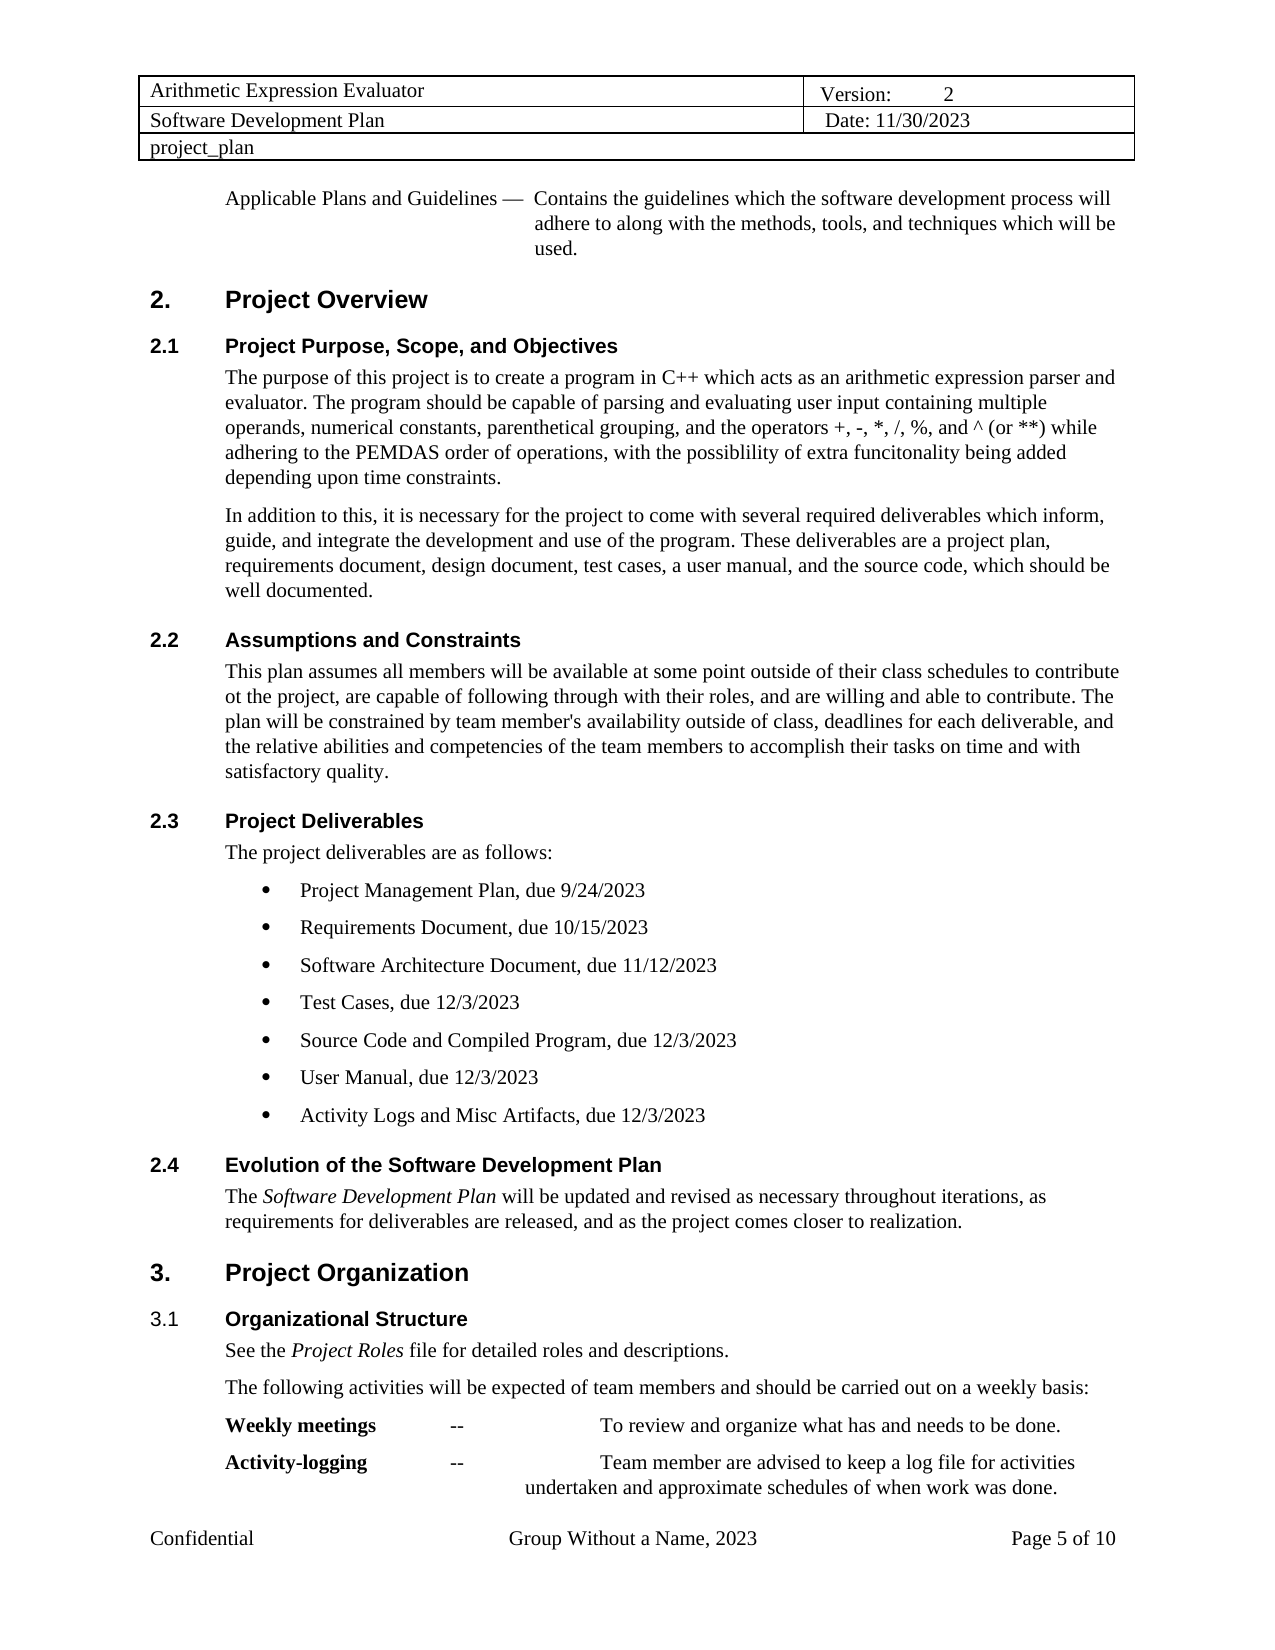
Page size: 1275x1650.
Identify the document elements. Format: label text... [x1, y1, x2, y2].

subtitle Project Purpose, Scope, and Objectives [150, 333, 1125, 358]
list Software Architecture Document, due 11/12/2023 [262, 952, 1125, 977]
subtitle Project Overview [150, 285, 1125, 314]
text In addition to this, it is necessary for the project to come with several required deliverables which inform, guide, and integrate the development and use of the program. These deliverables are a project plan, requirements document, design document, test cases, a user manual, and the source code, which should be well documented. [225, 502, 1125, 602]
text The purpose of this project is to create a program in C++ which acts as an arithmetic expression parser and evaluator. The program should be capable of parsing and evaluating user input containing multiple operands, numerical constants, parenthetical grouping, and the operators +, -, *, /, %, and ^ (or **) while adhering to the PEMDAS order of operations, with the possiblility of extra funcitonality being added depending upon time constraints. [225, 364, 1125, 489]
subtitle Project Organization [150, 1258, 1125, 1287]
text Applicable Plans and Guidelines — Contains the guidelines which the software development process will adhere to along with the methods, tools, and techniques which will be used. [225, 185, 1125, 260]
list Activity Logs and Misc Artifacts, due 12/3/2023 [262, 1102, 1125, 1127]
text This plan assumes all members will be available at some point outside of their class schedules to contribute ot the project, are capable of following through with their roles, and are willing and able to contribute. The plan will be constrained by team member's availability outside of class, deadlines for each deliverable, and the relative abilities and competencies of the team members to accomplish their tasks on time and with satisfactory quality. [225, 658, 1125, 783]
subtitle Assumptions and Constraints [150, 627, 1125, 652]
subtitle Evolution of the Software Development Plan [150, 1152, 1125, 1177]
text The Software Development Plan will be updated and revised as necessary throughout iterations, as requirements for deliverables are released, and as the project comes closer to realization. [225, 1183, 1125, 1233]
text The project deliverables are as follows: [225, 839, 1125, 864]
text Weekly meetings -- To review and organize what has and needs to be done. [225, 1412, 1125, 1437]
list Source Code and Compiled Program, due 12/3/2023 [262, 1027, 1125, 1052]
subtitle Organizational Structure [150, 1305, 1125, 1330]
text Activity-logging -- Team member are advised to keep a log file for activities undertaken and approximate schedules of when work was done. [225, 1449, 1125, 1499]
list Test Cases, due 12/3/2023 [262, 989, 1125, 1014]
text See the Project Roles file for detailed roles and descriptions. [225, 1337, 1125, 1362]
list Project Management Plan, due 9/24/2023 [262, 877, 1125, 902]
subtitle Project Deliverables [150, 808, 1125, 833]
text The following activities will be expected of team members and should be carried out on a weekly basis: [225, 1374, 1125, 1399]
list Requirements Document, due 10/15/2023 [262, 914, 1125, 939]
list User Manual, due 12/3/2023 [262, 1064, 1125, 1089]
